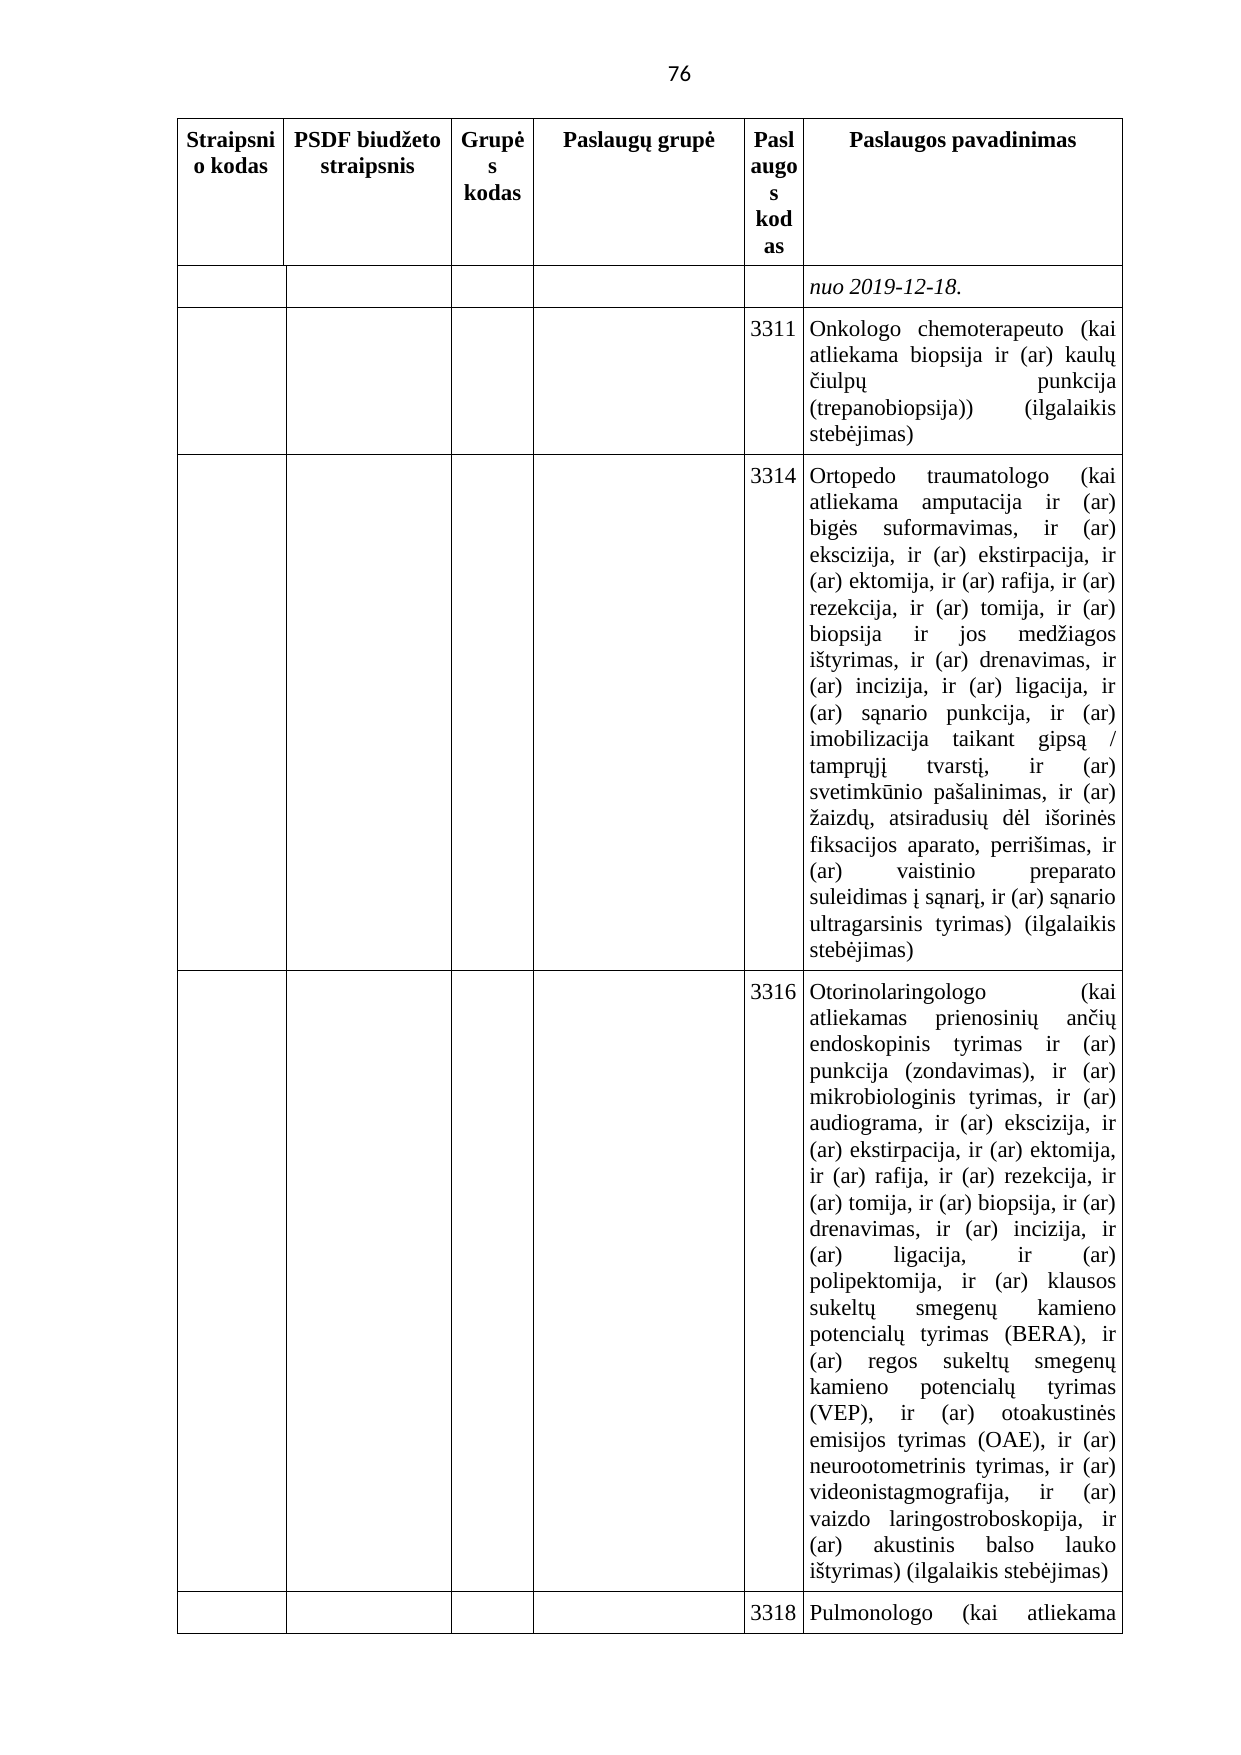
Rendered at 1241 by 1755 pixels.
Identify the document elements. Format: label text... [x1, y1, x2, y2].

table_cell [178, 266, 286, 307]
table_cell 3314 [745, 455, 803, 969]
table_cell [452, 971, 533, 1591]
table_cell [287, 971, 451, 1591]
table_cell [178, 455, 286, 969]
table_cell [178, 1592, 286, 1632]
table_cell [534, 1592, 744, 1632]
table_header Paslaugos pavadinimas [804, 119, 1122, 265]
table_cell 3311 [745, 308, 803, 454]
table_cell [287, 266, 451, 307]
table_cell [452, 308, 533, 454]
table_header Paslaugos kodas [745, 119, 803, 265]
table_cell [534, 455, 744, 969]
table_cell [452, 1592, 533, 1632]
table_cell [534, 971, 744, 1591]
table_cell 3316 [745, 971, 803, 1591]
table_cell [178, 971, 286, 1591]
table_cell Pulmonologo (kai atliekama [804, 1592, 1122, 1632]
table_header Paslaugų grupė [534, 119, 744, 265]
table_cell [745, 266, 803, 307]
table_cell Otorinolaringologo (kai atliekamas prienosinių ančių endoskopinis tyrimas ir (ar) punkcija (zondavimas), ir (ar) mikrobiologinis tyrimas, ir (ar) audiograma, ir (ar) ekscizija, ir (ar) ekstirpacija, ir (ar) ektomija, ir (ar) rafija, ir (ar) rezekcija, ir (ar) tomija, ir (ar) biopsija, ir (ar) drenavimas, ir (ar) incizija, ir (ar) ligacija, ir (ar) polipektomija, ir (ar) klausos sukeltų smegenų kamieno potencialų tyrimas (BERA), ir (ar) regos sukeltų smegenų kamieno potencialų tyrimas (VEP), ir (ar) otoakustinės emisijos tyrimas (OAE), ir (ar) neurootometrinis tyrimas, ir (ar) videonistagmografija, ir (ar) vaizdo laringostroboskopija, ir (ar) akustinis balso lauko ištyrimas) (ilgalaikis stebėjimas) [804, 971, 1122, 1591]
table_header Grupės kodas [452, 119, 533, 265]
table_cell nuo 2019-12-18. [804, 266, 1122, 307]
table_cell [287, 1592, 451, 1632]
table_cell Ortopedo traumatologo (kai atliekama amputacija ir (ar) bigės suformavimas, ir (ar) ekscizija, ir (ar) ekstirpacija, ir (ar) ektomija, ir (ar) rafija, ir (ar) rezekcija, ir (ar) tomija, ir (ar) biopsija ir jos medžiagos ištyrimas, ir (ar) drenavimas, ir (ar) incizija, ir (ar) ligacija, ir (ar) sąnario punkcija, ir (ar) imobilizacija taikant gipsą / tamprųjį tvarstį, ir (ar) svetimkūnio pašalinimas, ir (ar) žaizdų, atsiradusių dėl išorinės fiksacijos aparato, perrišimas, ir (ar) vaistinio preparato suleidimas į sąnarį, ir (ar) sąnario ultragarsinis tyrimas) (ilgalaikis stebėjimas) [804, 455, 1122, 969]
table_cell [534, 308, 744, 454]
table_cell 3318 [745, 1592, 803, 1632]
table_cell [452, 266, 533, 307]
table_cell Onkologo chemoterapeuto (kai atliekama biopsija ir (ar) kaulų čiulpų punkcija (trepanobiopsija)) (ilgalaikis stebėjimas) [804, 308, 1122, 454]
table_header PSDF biudžeto straipsnis [284, 119, 451, 265]
table_cell [452, 455, 533, 969]
table_cell [287, 455, 451, 969]
table_cell [287, 308, 451, 454]
table_cell [178, 308, 286, 454]
table_cell [534, 266, 744, 307]
table_header Straipsnio kodas [178, 119, 283, 265]
